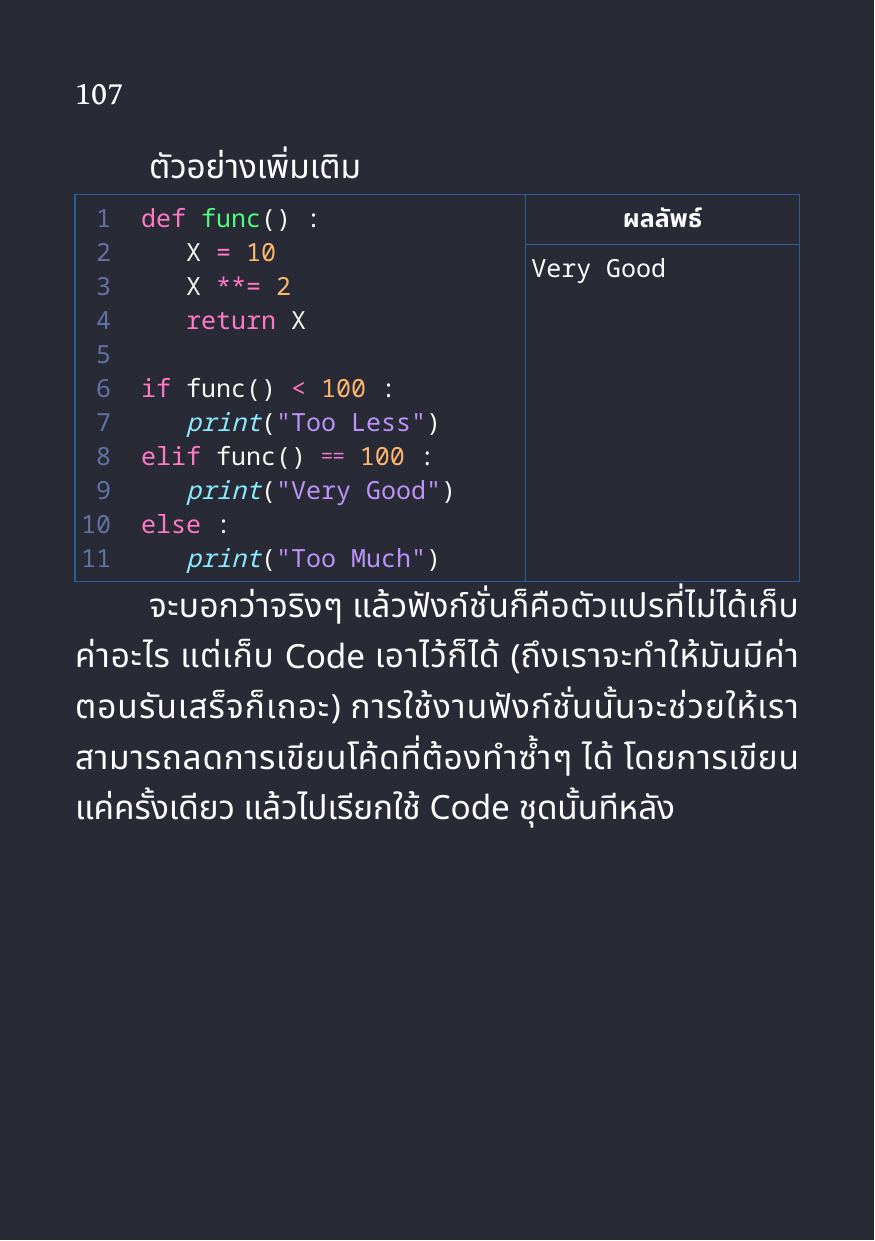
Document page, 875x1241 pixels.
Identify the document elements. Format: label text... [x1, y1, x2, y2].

table_header 1 def func() : 2 X = 10 3 X **= 2 4 return X 5 6 if func() < 100 : 7 print("Too Less") 8 elif func() == 100 : 9 print("Very Good") 10 else : 11 print("Too Much") [76, 195, 525, 581]
text จะบอกว่าจริงๆ แล้วฟังก์ชั่นก็คือตัวแปรที่ไม่ได้เก็บค่าอะไร แต่เก็บ Code เอาไว้ก็ได้ (ถึงเราจะทำให้มันมีค่าตอนรันเสร็จก็เถอะ) การใช้งานฟังก์ชั่นนั้นจะช่วยให้เราสามารถลดการเขียนโค้ดที่ต้องทำซ้ำๆ ได้ โดยการเขียนแค่ครั้งเดียว แล้วไปเรียกใช้ Code ชุดนั้นทีหลัง [75, 582, 799, 835]
table_cell Very Good [526, 245, 799, 581]
table_header ผลลัพธ์ [526, 195, 799, 244]
text ตัวอย่างเพิ่มเติม [75, 143, 799, 194]
